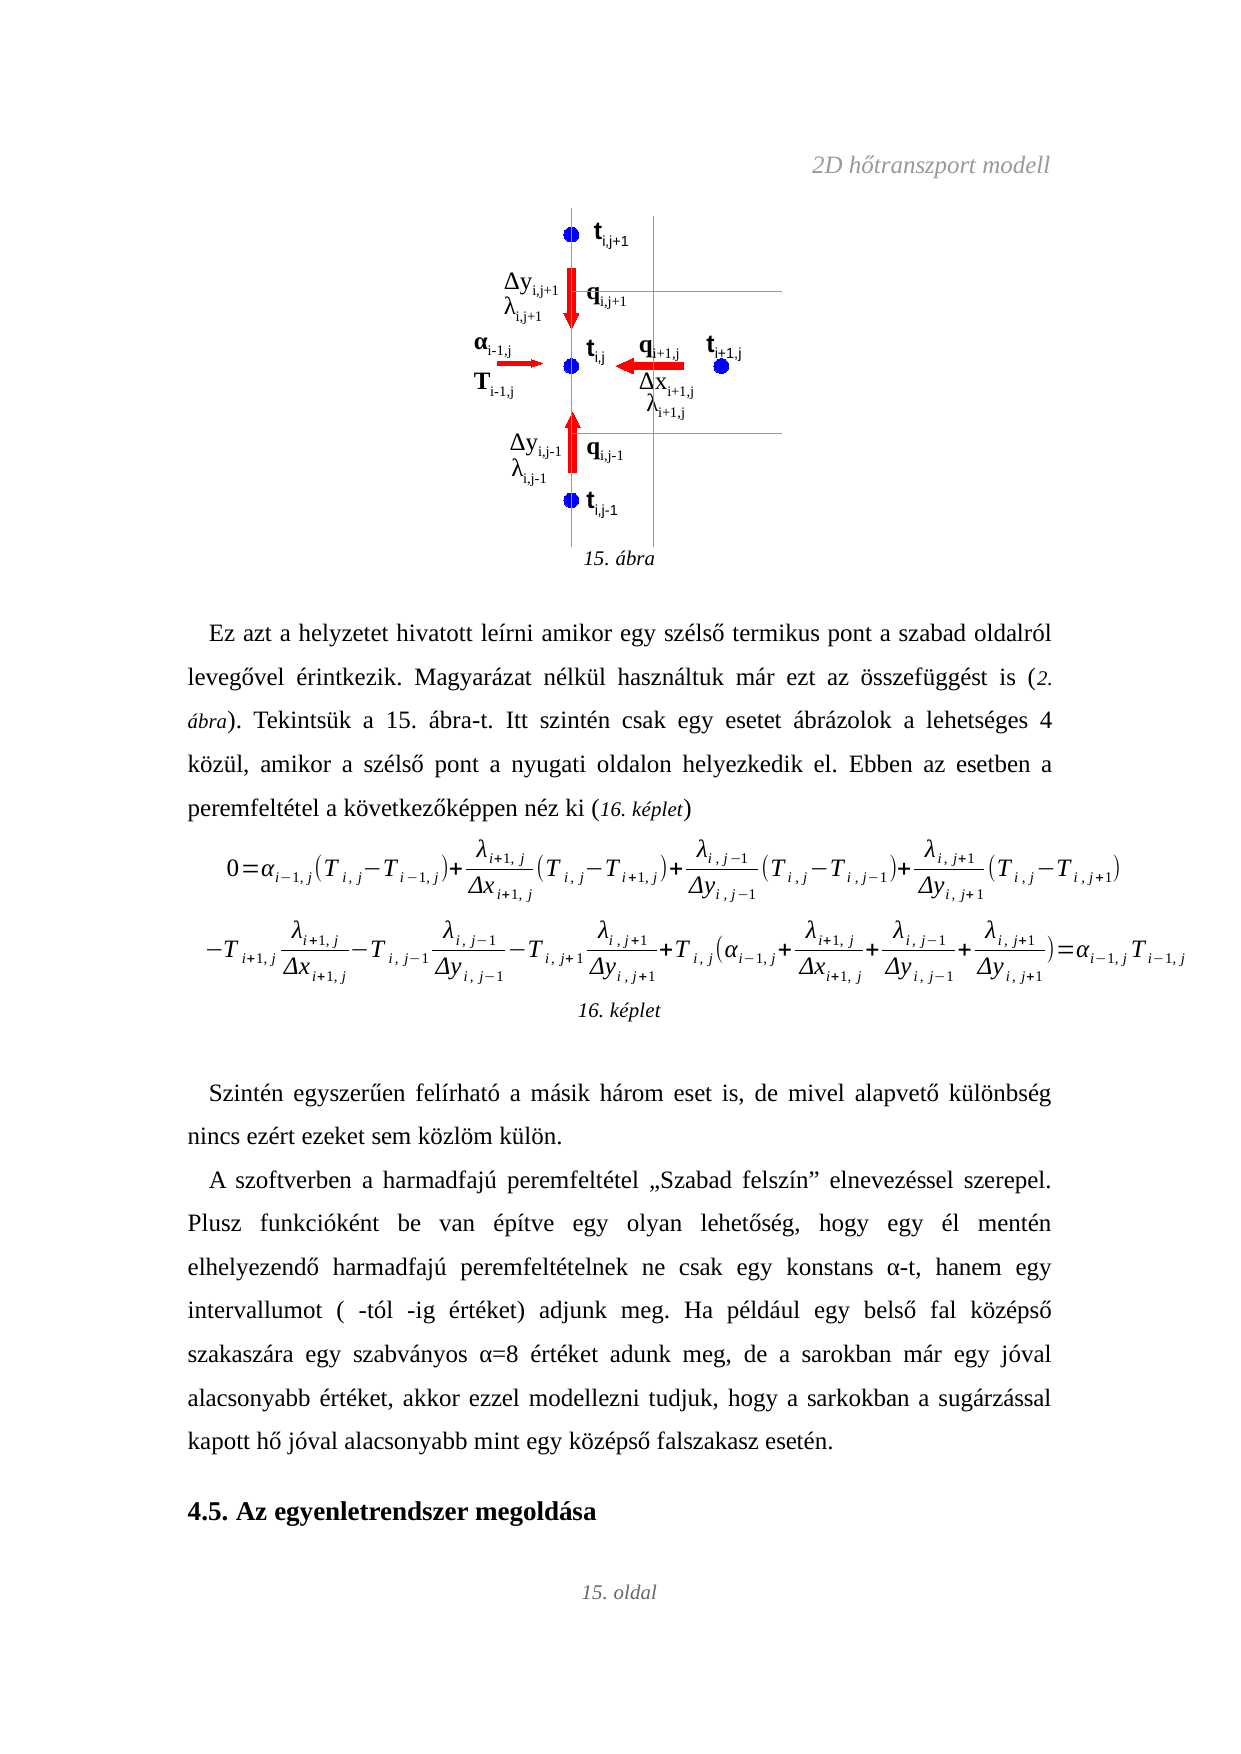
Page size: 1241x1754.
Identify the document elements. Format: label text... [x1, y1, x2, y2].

text A szoftverben a harmadfajú peremfeltétel „Szabad felszín” elnevezéssel szerepel. Plusz funkcióként be van építve egy olyan lehetőség, hogy egy él mentén elhelyezendő harmadfajú peremfeltételnek ne csak egy konstans α-t, hanem egy intervallumot ( -tól -ig értéket) adjunk meg. Ha például egy belső fal középső szakaszára egy szabványos α=8 értéket adunk meg, de a sarokban már egy jóval alacsonyabb értéket, akkor ezzel modellezni tudjuk, hogy a sarkokban a sugárzással kapott hő jóval alacsonyabb mint egy középső falszakasz esetén. [187, 1165, 1053, 1455]
text 16. képlet [187, 998, 1053, 1022]
subtitle Az egyenletrendszer megoldása [187, 1495, 1053, 1526]
text Ez azt a helyzetet hivatott leírni amikor egy szélső termikus pont a szabad oldalról levegővel érintkezik. Magyarázat nélkül használtuk már ezt az összefüggést is (2. ábra). Tekintsük a 15. ábra-t. Itt szintén csak egy esetet ábrázolok a lehetséges 4 közül, amikor a szélső pont a nyugati oldalon helyezkedik el. Ebben az esetben a peremfeltétel a következőképpen néz ki (16. képlet) [187, 618, 1053, 821]
text 15. ábra [187, 546, 1053, 570]
text Szintén egyszerűen felírható a másik három eset is, de mivel alapvető különbség nincs ezért ezeket sem közlöm külön. [187, 1078, 1053, 1150]
